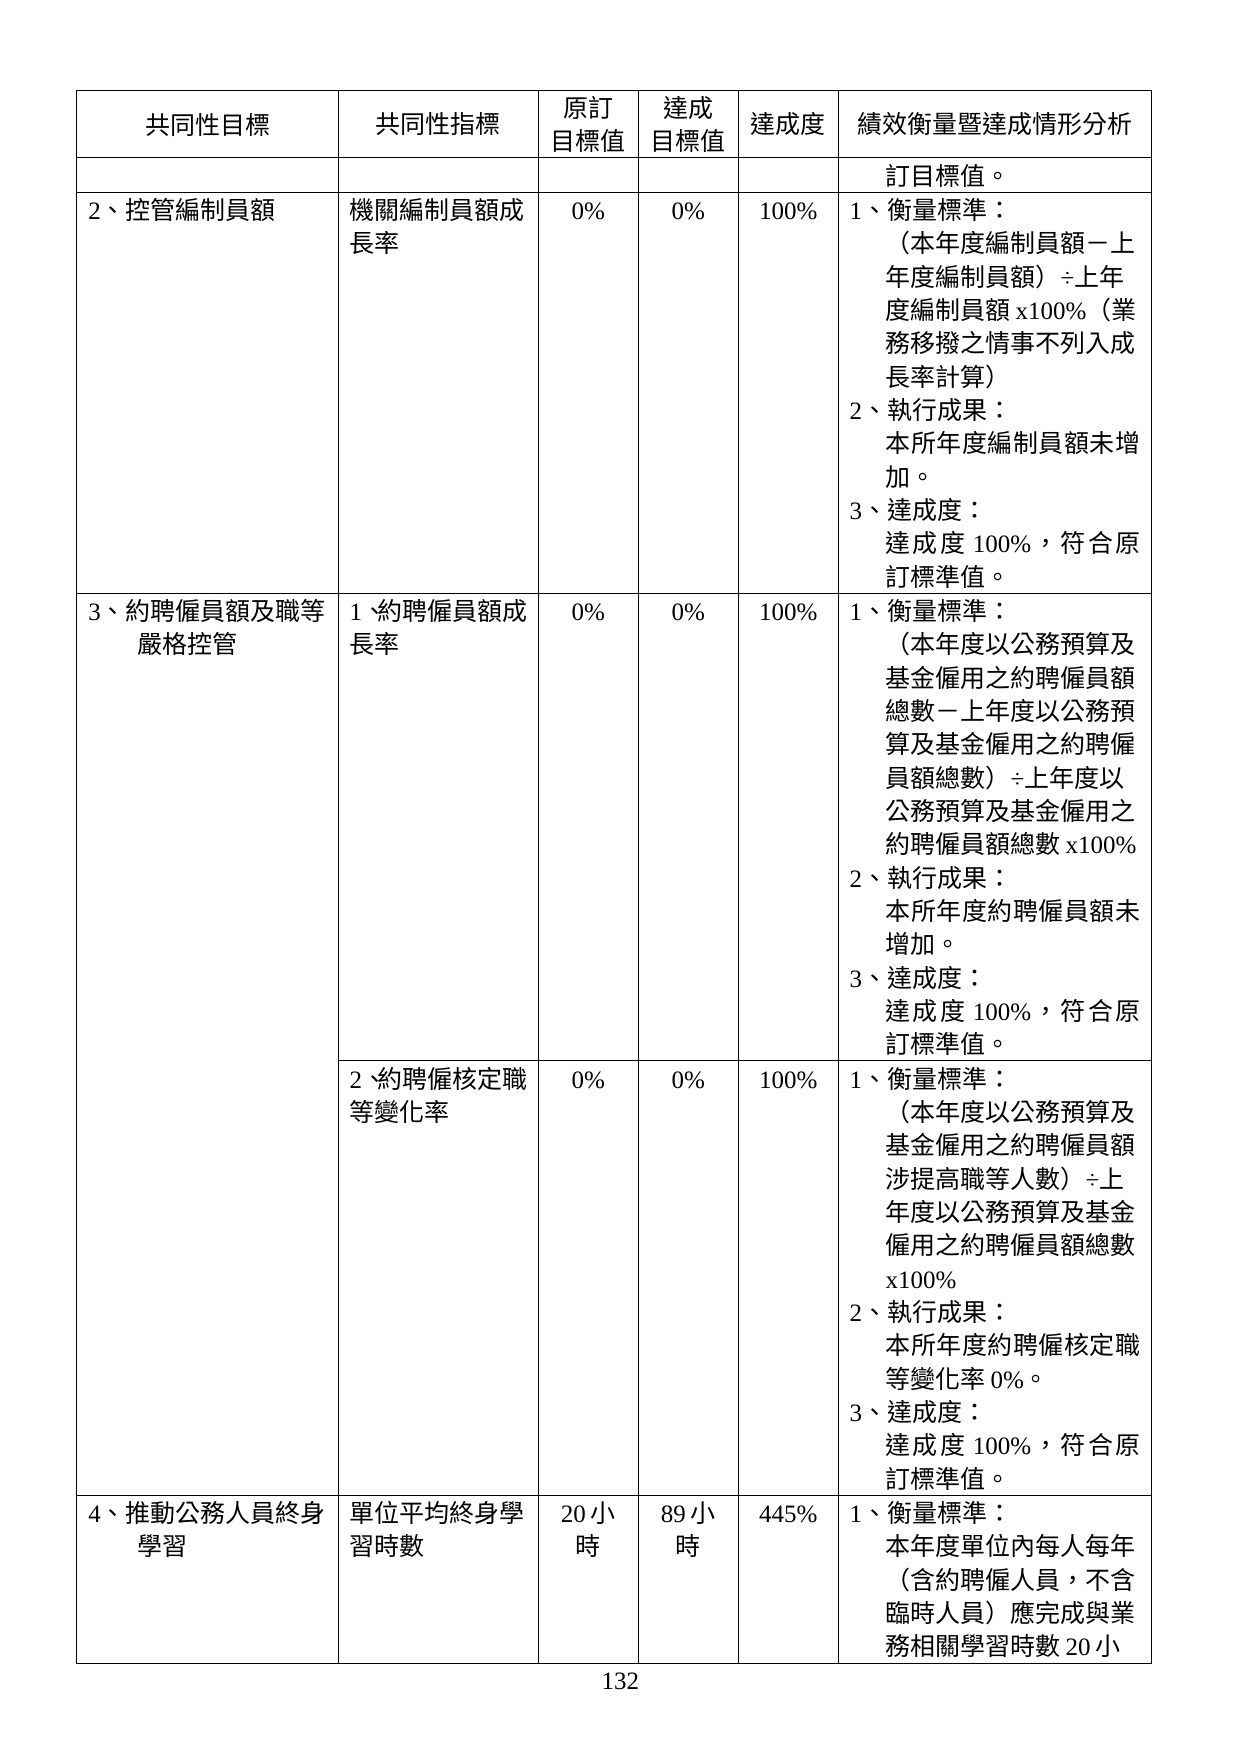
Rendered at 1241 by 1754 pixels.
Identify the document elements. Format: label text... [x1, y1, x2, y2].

table_cell 0% [639, 1061, 738, 1495]
table_cell [539, 158, 638, 192]
table_cell 推動公務人員終身學習 [77, 1496, 338, 1662]
table_cell [739, 158, 838, 192]
table_cell 2、約聘僱核定職等變化率 [339, 1061, 538, 1495]
table_cell 訂目標值。 [839, 158, 1151, 192]
table_cell [639, 158, 738, 192]
table_cell 445% [739, 1496, 838, 1662]
table_cell 1、衡量標準： （本年度以公務預算及基金僱用之約聘僱員額總數－上年度以公務預算及基金僱用之約聘僱員額總數）÷上年度以公務預算及基金僱用之約聘僱員額總數x100% 2、執行成果： 本所年度約聘僱員額未增加。 3、達成度： 達成度100%，符合原訂標準值。 [839, 594, 1151, 1060]
table_cell 100% [739, 1061, 838, 1495]
table_cell 0% [539, 1061, 638, 1495]
table_header 共同性目標 [77, 91, 338, 157]
table_header 原訂 目標值 [539, 91, 638, 157]
table_cell 100% [739, 594, 838, 1060]
table_cell 0% [639, 594, 738, 1060]
table_header 達成 目標值 [639, 91, 738, 157]
table_cell 20小時 [539, 1496, 638, 1662]
table_cell 1、衡量標準： （本年度編制員額－上年度編制員額）÷上年度編制員額x100%（業務移撥之情事不列入成長率計算） 2、執行成果： 本所年度編制員額未增加。 3、達成度： 達成度100%，符合原訂標準值。 [839, 193, 1151, 593]
table_cell [77, 158, 338, 192]
table_cell 1、約聘僱員額成長率 [339, 594, 538, 1060]
table_header 達成度 [739, 91, 838, 157]
table_cell 機關編制員額成長率 [339, 193, 538, 593]
table_cell 單位平均終身學習時數 [339, 1496, 538, 1662]
table_header 共同性指標 [339, 91, 538, 157]
table_cell 89小時 [639, 1496, 738, 1662]
table_cell [339, 158, 538, 192]
table_cell 0% [639, 193, 738, 593]
table_cell 約聘僱員額及職等嚴格控管 [77, 594, 338, 1495]
table_cell 100% [739, 193, 838, 593]
table_cell 1、衡量標準： 本年度單位內每人每年（含約聘僱人員，不含臨時人員）應完成與業務相關學習時數20小 [839, 1496, 1151, 1662]
table_cell 1、衡量標準： （本年度以公務預算及基金僱用之約聘僱員額涉提高職等人數）÷上年度以公務預算及基金僱用之約聘僱員額總數x100% 2、執行成果： 本所年度約聘僱核定職等變化率0%。 3、達成度： 達成度100%，符合原訂標準值。 [839, 1061, 1151, 1495]
table_header 績效衡量暨達成情形分析 [839, 91, 1151, 157]
table_cell 控管編制員額 [77, 193, 338, 593]
table_cell 0% [539, 594, 638, 1060]
table_cell 0% [539, 193, 638, 593]
